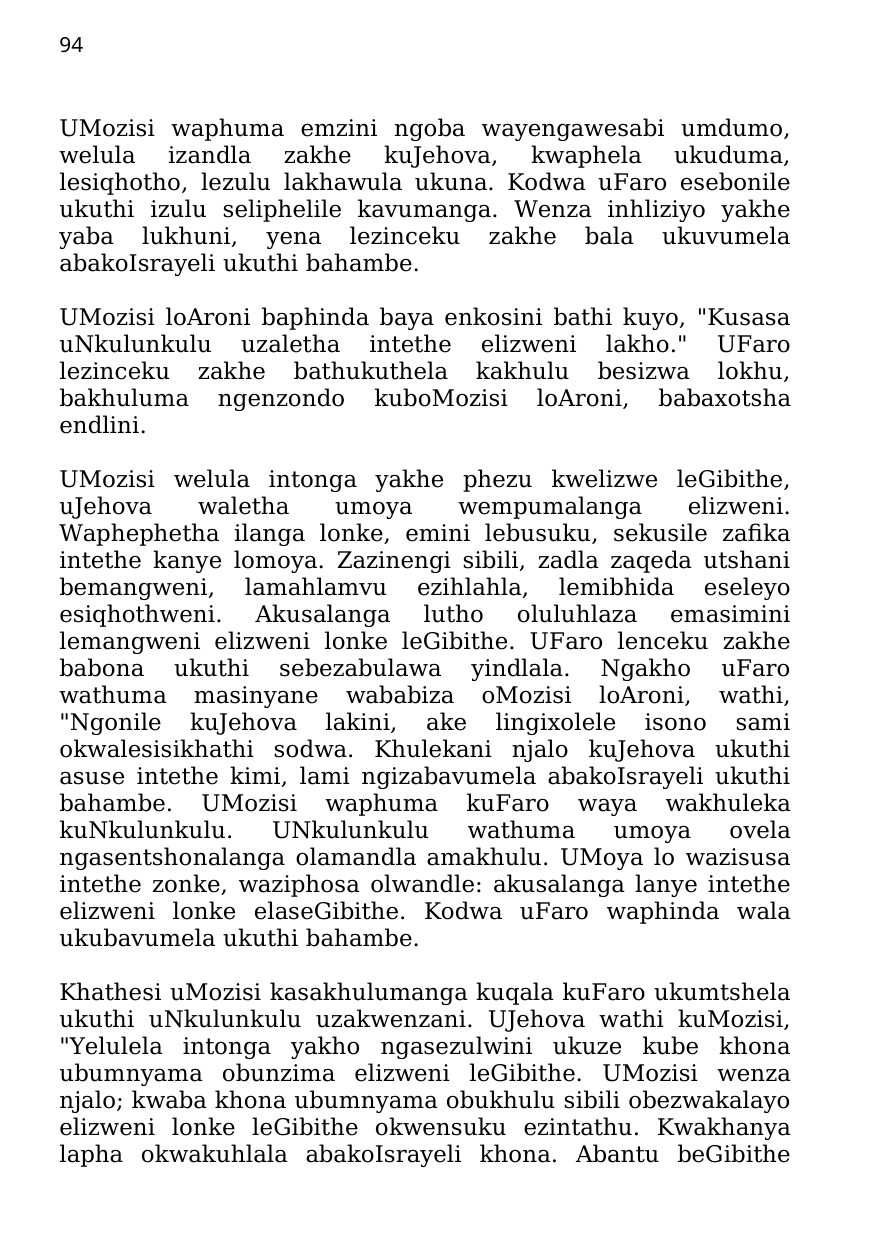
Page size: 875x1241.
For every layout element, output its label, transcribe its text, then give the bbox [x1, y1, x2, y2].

text UMozisi waphuma emzini ngoba wayengawesabi umdumo, welula izandla zakhe kuJehova, kwaphela ukuduma, lesiqhotho, lezulu lakhawula ukuna. Kodwa uFaro esebonile ukuthi izulu seliphelile kavumanga. Wenza inhliziyo yakhe yaba lukhuni, yena lezinceku zakhe bala ukuvumela abakoIsrayeli ukuthi bahambe. [59, 115, 791, 277]
text UMozisi welula intonga yakhe phezu kwelizwe leGibithe, uJehova waletha umoya wempumalanga elizweni. Waphephetha ilanga lonke, emini lebusuku, sekusile zafika intethe kanye lomoya. Zazinengi sibili, zadla zaqeda utshani bemangweni, lamahlamvu ezihlahla, lemibhida eseleyo esiqhothweni. Akusalanga lutho oluluhlaza emasimini lemangweni elizweni lonke leGibithe. UFaro lenceku zakhe babona ukuthi sebezabulawa yindlala. Ngakho uFaro wathuma masinyane wababiza oMozisi loAroni, wathi, "Ngonile kuJehova lakini, ake lingixolele isono sami okwalesisikhathi sodwa. Khulekani njalo kuJehova ukuthi asuse intethe kimi, lami ngizabavumela abakoIsrayeli ukuthi bahambe. UMozisi waphuma kuFaro waya wakhuleka kuNkulunkulu. UNkulunkulu wathuma umoya ovela ngasentshonalanga olamandla amakhulu. UMoya lo wazisusa intethe zonke, waziphosa olwandle: akusalanga lanye intethe elizweni lonke elaseGibithe. Kodwa uFaro waphinda wala ukubavumela ukuthi bahambe. [59, 466, 791, 952]
text Khathesi uMozisi kasakhulumanga kuqala kuFaro ukumtshela ukuthi uNkulunkulu uzakwenzani. UJehova wathi kuMozisi, "Yelulela intonga yakho ngasezulwini ukuze kube khona ubumnyama obunzima elizweni leGibithe. UMozisi wenza njalo; kwaba khona ubumnyama obukhulu sibili obezwakalayo elizweni lonke leGibithe okwensuku ezintathu. Kwakhanya lapha okwakuhlala abakoIsrayeli khona. Abantu beGibithe [59, 979, 791, 1168]
text UMozisi loAroni baphinda baya enkosini bathi kuyo, "Kusasa uNkulunkulu uzaletha intethe elizweni lakho." UFaro lezinceku zakhe bathukuthela kakhulu besizwa lokhu, bakhuluma ngenzondo kuboMozisi loAroni, babaxotsha endlini. [59, 304, 791, 439]
